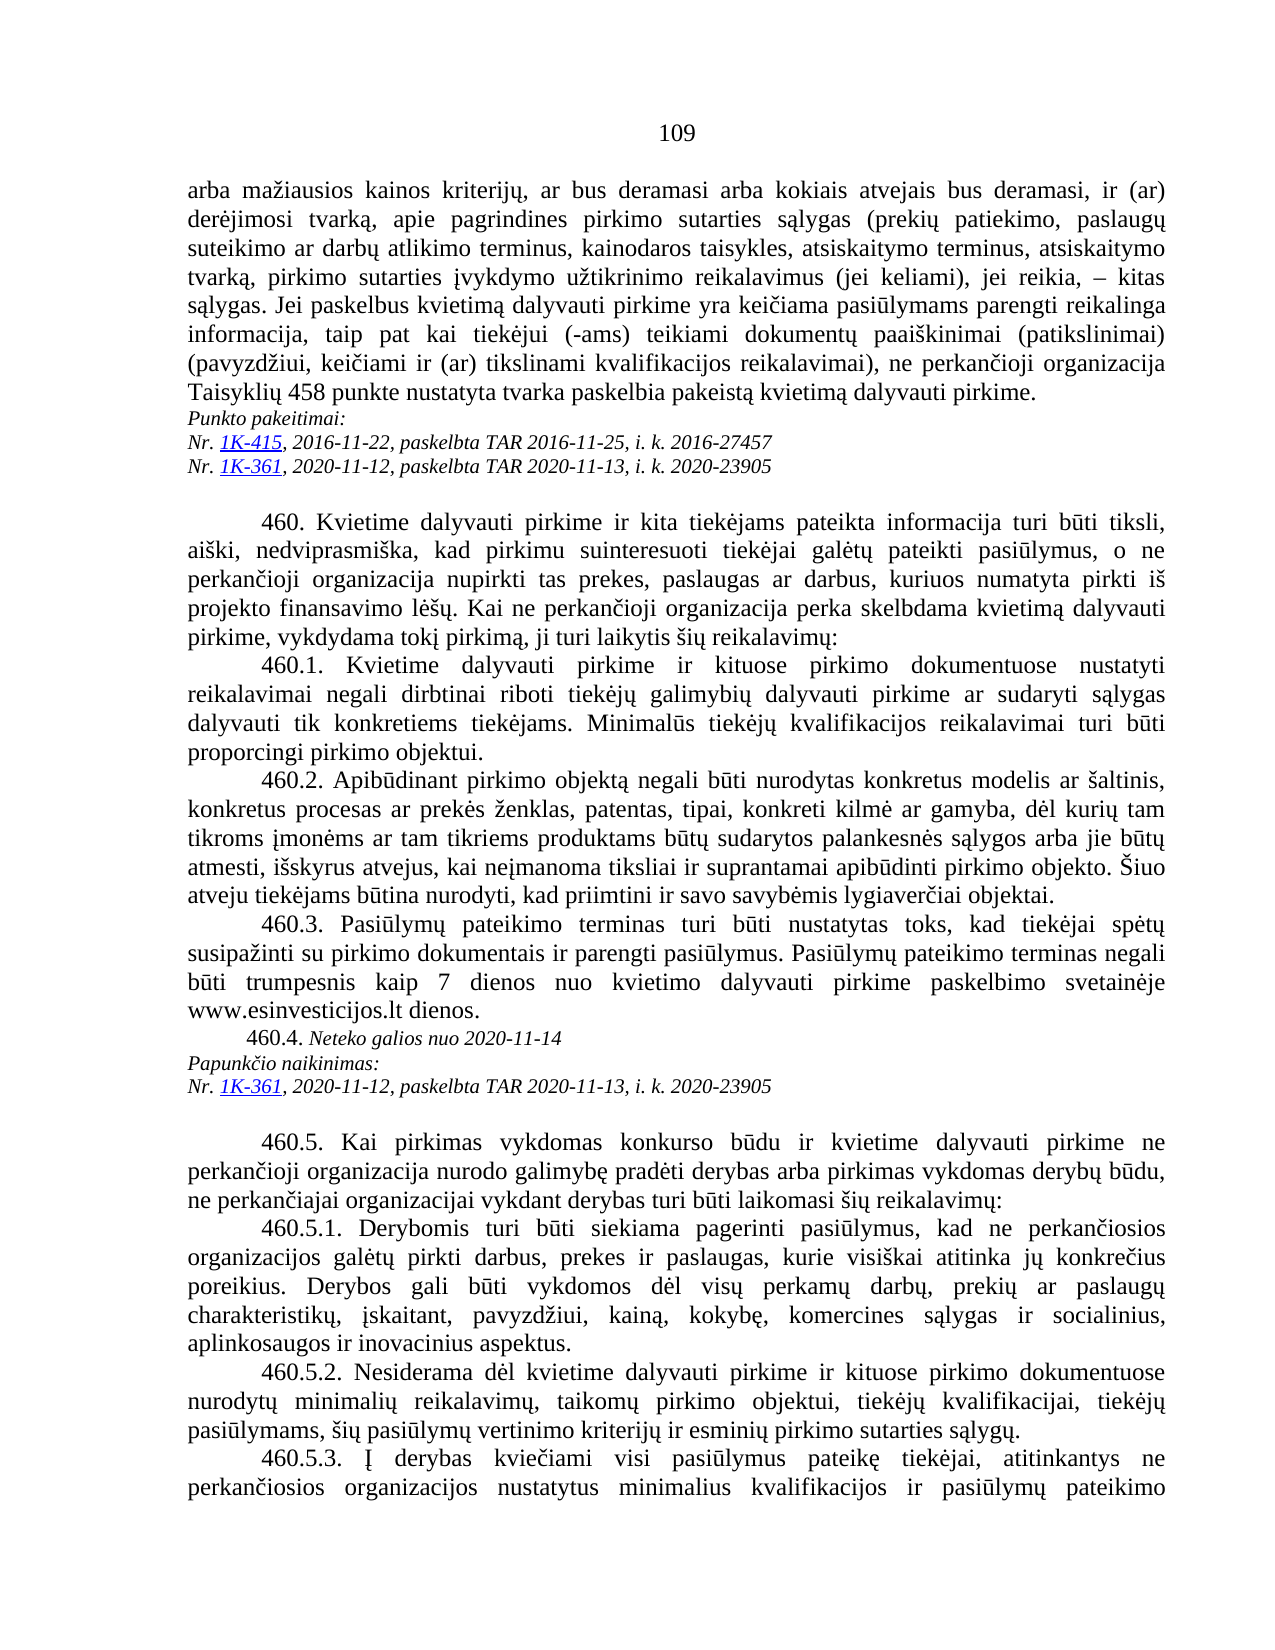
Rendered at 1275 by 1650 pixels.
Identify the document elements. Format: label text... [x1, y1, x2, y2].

text 460.3. Pasiūlymų pateikimo terminas turi būti nustatytas toks, kad tiekėjai spėtų susipažinti su pirkimo dokumentais ir parengti pasiūlymus. Pasiūlymų pateikimo terminas negali būti trumpesnis kaip 7 dienos nuo kvietimo dalyvauti pirkime paskelbimo svetainėje www.esinvesticijos.lt dienos. [187, 909, 1167, 1024]
text 460.1. Kvietime dalyvauti pirkime ir kituose pirkimo dokumentuose nustatyti reikalavimai negali dirbtinai riboti tiekėjų galimybių dalyvauti pirkime ar sudaryti sąlygas dalyvauti tik konkretiems tiekėjams. Minimalūs tiekėjų kvalifikacijos reikalavimai turi būti proporcingi pirkimo objektui. [187, 650, 1167, 765]
text 460.5.1. Derybomis turi būti siekiama pagerinti pasiūlymus, kad ne perkančiosios organizacijos galėtų pirkti darbus, prekes ir paslaugas, kurie visiškai atitinka jų konkrečius poreikius. Derybos gali būti vykdomos dėl visų perkamų darbų, prekių ar paslaugų charakteristikų, įskaitant, pavyzdžiui, kainą, kokybę, komercines sąlygas ir socialinius, aplinkosaugos ir inovacinius aspektus. [187, 1213, 1167, 1357]
text 460.5.3. Į derybas kviečiami visi pasiūlymus pateikę tiekėjai, atitinkantys ne perkančiosios organizacijos nustatytus minimalius kvalifikacijos ir pasiūlymų pateikimo [187, 1443, 1167, 1501]
text 460.4. Neteko galios nuo 2020-11-14 [187, 1024, 1167, 1050]
text Papunkčio naikinimas: [187, 1050, 1167, 1074]
text Nr. 1K-361, 2020-11-12, paskelbta TAR 2020-11-13, i. k. 2020-23905 [187, 1074, 1167, 1098]
text 460.5.2. Nesiderama dėl kvietime dalyvauti pirkime ir kituose pirkimo dokumentuose nurodytų minimalių reikalavimų, taikomų pirkimo objektui, tiekėjų kvalifikacijai, tiekėjų pasiūlymams, šių pasiūlymų vertinimo kriterijų ir esminių pirkimo sutarties sąlygų. [187, 1357, 1167, 1443]
text 460. Kvietime dalyvauti pirkime ir kita tiekėjams pateikta informacija turi būti tiksli, aiški, nedviprasmiška, kad pirkimu suinteresuoti tiekėjai galėtų pateikti pasiūlymus, o ne perkančioji organizacija nupirkti tas prekes, paslaugas ar darbus, kuriuos numatyta pirkti iš projekto finansavimo lėšų. Kai ne perkančioji organizacija perka skelbdama kvietimą dalyvauti pirkime, vykdydama tokį pirkimą, ji turi laikytis šių reikalavimų: [187, 507, 1167, 650]
text Nr. 1K-415, 2016-11-22, paskelbta TAR 2016-11-25, i. k. 2016-27457 [187, 430, 1167, 454]
text Punkto pakeitimai: [187, 406, 1167, 430]
text 460.5. Kai pirkimas vykdomas konkurso būdu ir kvietime dalyvauti pirkime ne perkančioji organizacija nurodo galimybę pradėti derybas arba pirkimas vykdomas derybų būdu, ne perkančiajai organizacijai vykdant derybas turi būti laikomasi šių reikalavimų: [187, 1127, 1167, 1213]
text 460.2. Apibūdinant pirkimo objektą negali būti nurodytas konkretus modelis ar šaltinis, konkretus procesas ar prekės ženklas, patentas, tipai, konkreti kilmė ar gamyba, dėl kurių tam tikroms įmonėms ar tam tikriems produktams būtų sudarytos palankesnės sąlygos arba jie būtų atmesti, išskyrus atvejus, kai neįmanoma tiksliai ir suprantamai apibūdinti pirkimo objekto. Šiuo atveju tiekėjams būtina nurodyti, kad priimtini ir savo savybėmis lygiaverčiai objektai. [187, 765, 1167, 909]
text Nr. 1K-361, 2020-11-12, paskelbta TAR 2020-11-13, i. k. 2020-23905 [187, 454, 1167, 478]
text arba mažiausios kainos kriterijų, ar bus deramasi arba kokiais atvejais bus deramasi, ir (ar) derėjimosi tvarką, apie pagrindines pirkimo sutarties sąlygas (prekių patiekimo, paslaugų suteikimo ar darbų atlikimo terminus, kainodaros taisykles, atsiskaitymo terminus, atsiskaitymo tvarką, pirkimo sutarties įvykdymo užtikrinimo reikalavimus (jei keliami), jei reikia, – kitas sąlygas. Jei paskelbus kvietimą dalyvauti pirkime yra keičiama pasiūlymams parengti reikalinga informacija, taip pat kai tiekėjui (-ams) teikiami dokumentų paaiškinimai (patikslinimai) (pavyzdžiui, keičiami ir (ar) tikslinami kvalifikacijos reikalavimai), ne perkančioji organizacija Taisyklių 458 punkte nustatyta tvarka paskelbia pakeistą kvietimą dalyvauti pirkime. [187, 176, 1167, 406]
